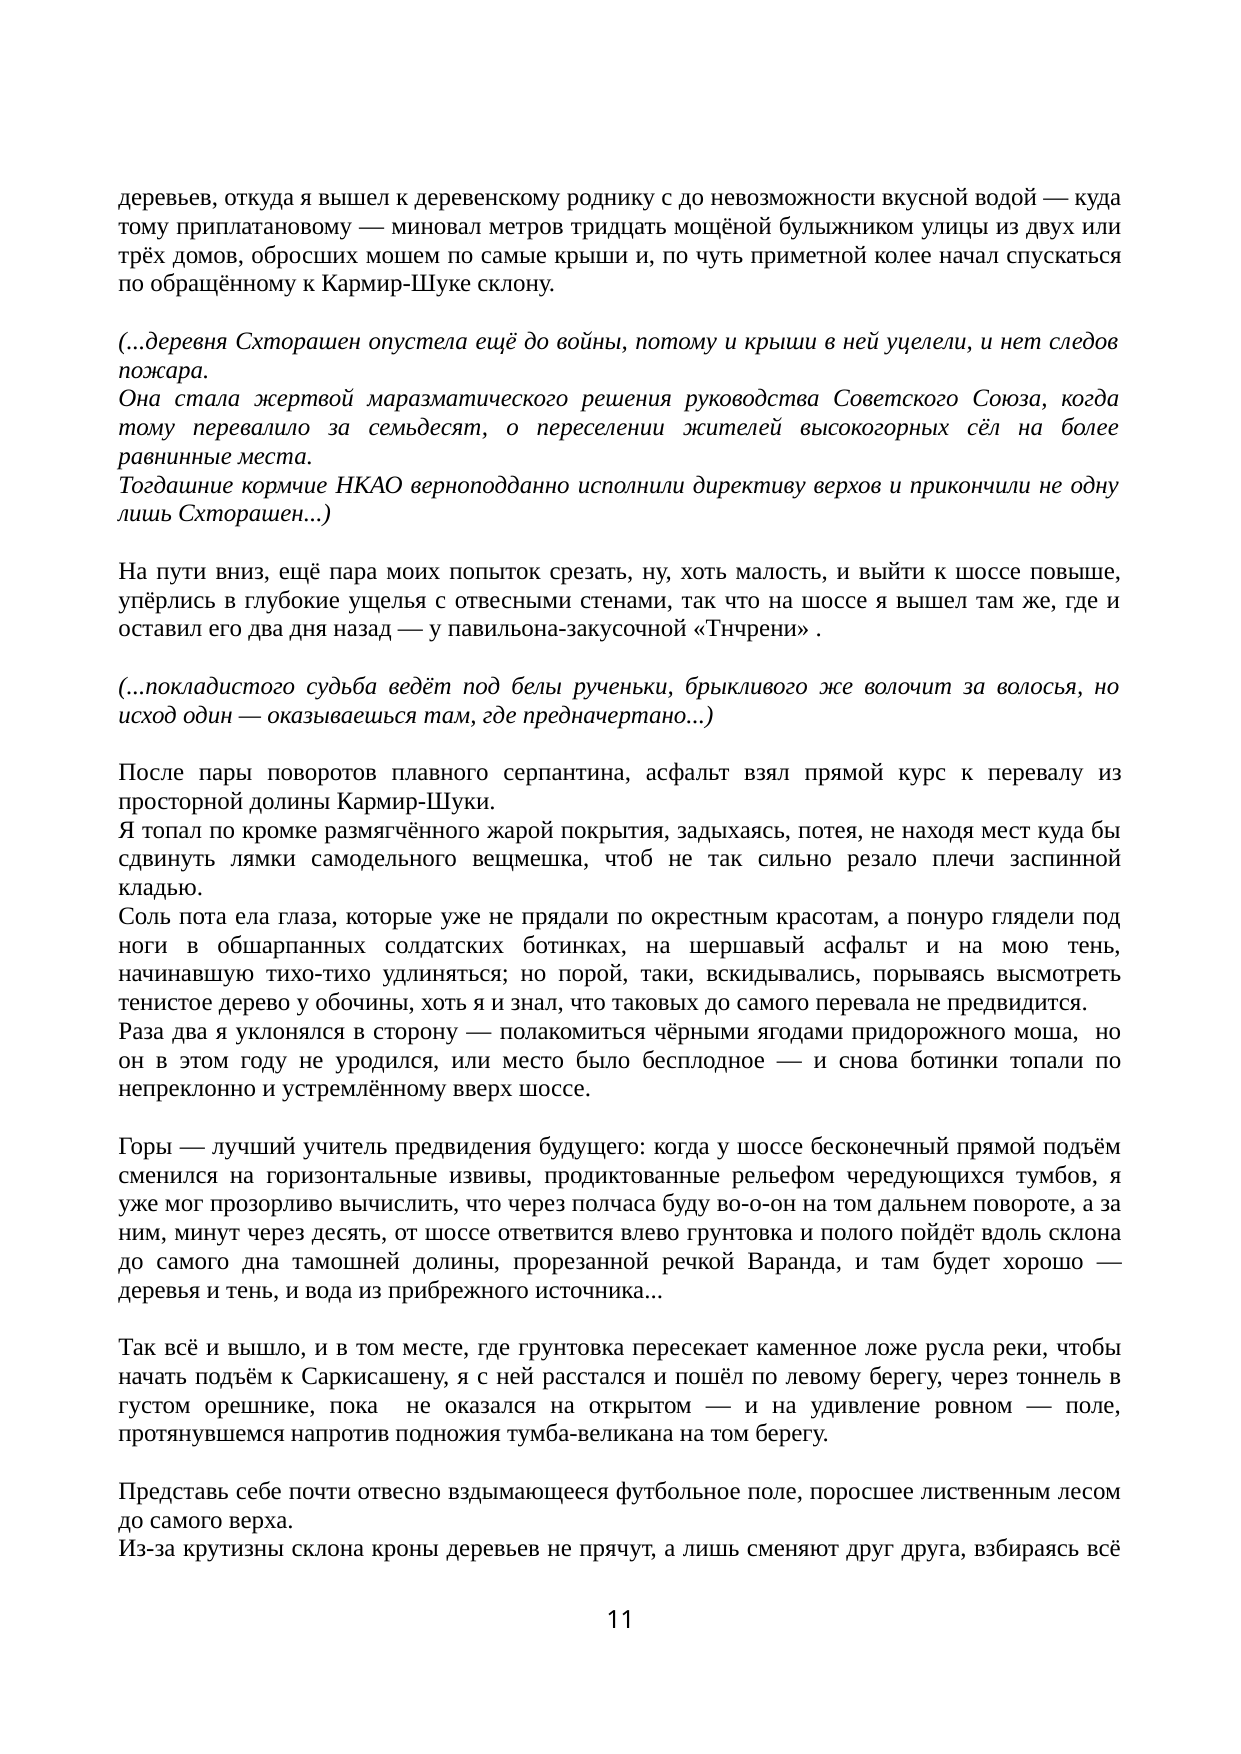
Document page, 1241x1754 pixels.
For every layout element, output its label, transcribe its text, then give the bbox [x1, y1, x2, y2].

text Я топал по кромке размягчённого жарой покрытия, задыхаясь, потея, не находя мест куда бы сдвинуть лямки самодельного вещмешка, чтоб не так сильно резало плечи заспинной кладью. [118, 815, 1122, 901]
text (...покладистого судьба ведёт под белы рученьки, брыкливого же волочит за волосья, но исход один — оказываешься там, где предначертано...) [118, 671, 1122, 728]
text Представь себе почти отвесно вздымающееся футбольное поле, поросшее лиственным лесом до самого верха. [118, 1476, 1122, 1533]
text Соль пота ела глаза, которые уже не прядали по окрестным красотам, а понуро глядели под ноги в обшарпанных солдатских ботинках, на шершавый асфальт и на мою тень, начинавшую тихо-тихо удлиняться; но порой, таки, вскидывались, порываясь высмотреть тенистое дерево у обочины, хоть я и знал, что таковых до самого перевала не предвидится. [118, 901, 1122, 1016]
text Так всё и вышло, и в том месте, где грунтовка пересекает каменное ложе русла реки, чтобы начать подъём к Саркисашену, я с ней расстался и пошёл по левому берегу, через тоннель в густом орешнике, пока не оказался на открытом — и на удивление ровном — поле, протянувшемся напротив подножия тумба-великана на том берегу. [118, 1332, 1122, 1447]
text Горы — лучший учитель предвидения будущего: когда у шоссе бесконечный прямой подъём сменился на горизонтальные извивы, продиктованные рельефом чередующихся тумбов, я уже мог прозорливо вычислить, что через полчаса буду во-о-он на том дальнем повороте, а за ним, минут через десять, от шоссе ответвится влево грунтовка и полого пойдёт вдоль склона до самого дна тамошней долины, прорезанной речкой Варанда, и там будет хорошо — деревья и тень, и вода из прибрежного источника... [118, 1131, 1122, 1303]
text Раза два я уклонялся в сторону — полакомиться чёрными ягодами придорожного моша, но он в этом году не уродился, или место было бесплодное — и снова ботинки топали по непреклонно и устремлённому вверх шоссе. [118, 1016, 1122, 1102]
text (...деревня Схторашен опустела ещё до войны, потому и крыши в ней уцелели, и нет следов пожара. [118, 326, 1122, 383]
text Из-за крутизны склона кроны деревьев не прячут, а лишь сменяют друг друга, взбираясь всё [118, 1533, 1122, 1562]
text После пары поворотов плавного серпантина, асфальт взял прямой курс к перевалу из просторной долины Кармир-Шуки. [118, 757, 1122, 815]
text На пути вниз, ещё пара моих попыток срезать, ну, хоть малость, и выйти к шоссе повыше, упёрлись в глубокие ущелья с отвесными стенами, так что на шоссе я вышел там же, где и оставил его два дня назад — у павильона-закусочной «Тнчрени» . [118, 556, 1122, 642]
text Она стала жертвой маразматического решения руководства Советского Союза, когда тому перевалило за семьдесят, о переселении жителей высокогорных сёл на более равнинные места. [118, 383, 1122, 470]
text деревьев, откуда я вышел к деревенскому роднику с до невозможности вкусной водой — куда тому приплатановому — миновал метров тридцать мощёной булыжником улицы из двух или трёх домов, обросших мошем по самые крыши и, по чуть приметной колее начал спускаться по обращённому к Кармир-Шуке склону. [118, 182, 1122, 297]
text Тогдашние кормчие НКАО верноподданно исполнили директиву верхов и прикончили не одну лишь Схторашен...) [118, 470, 1122, 527]
